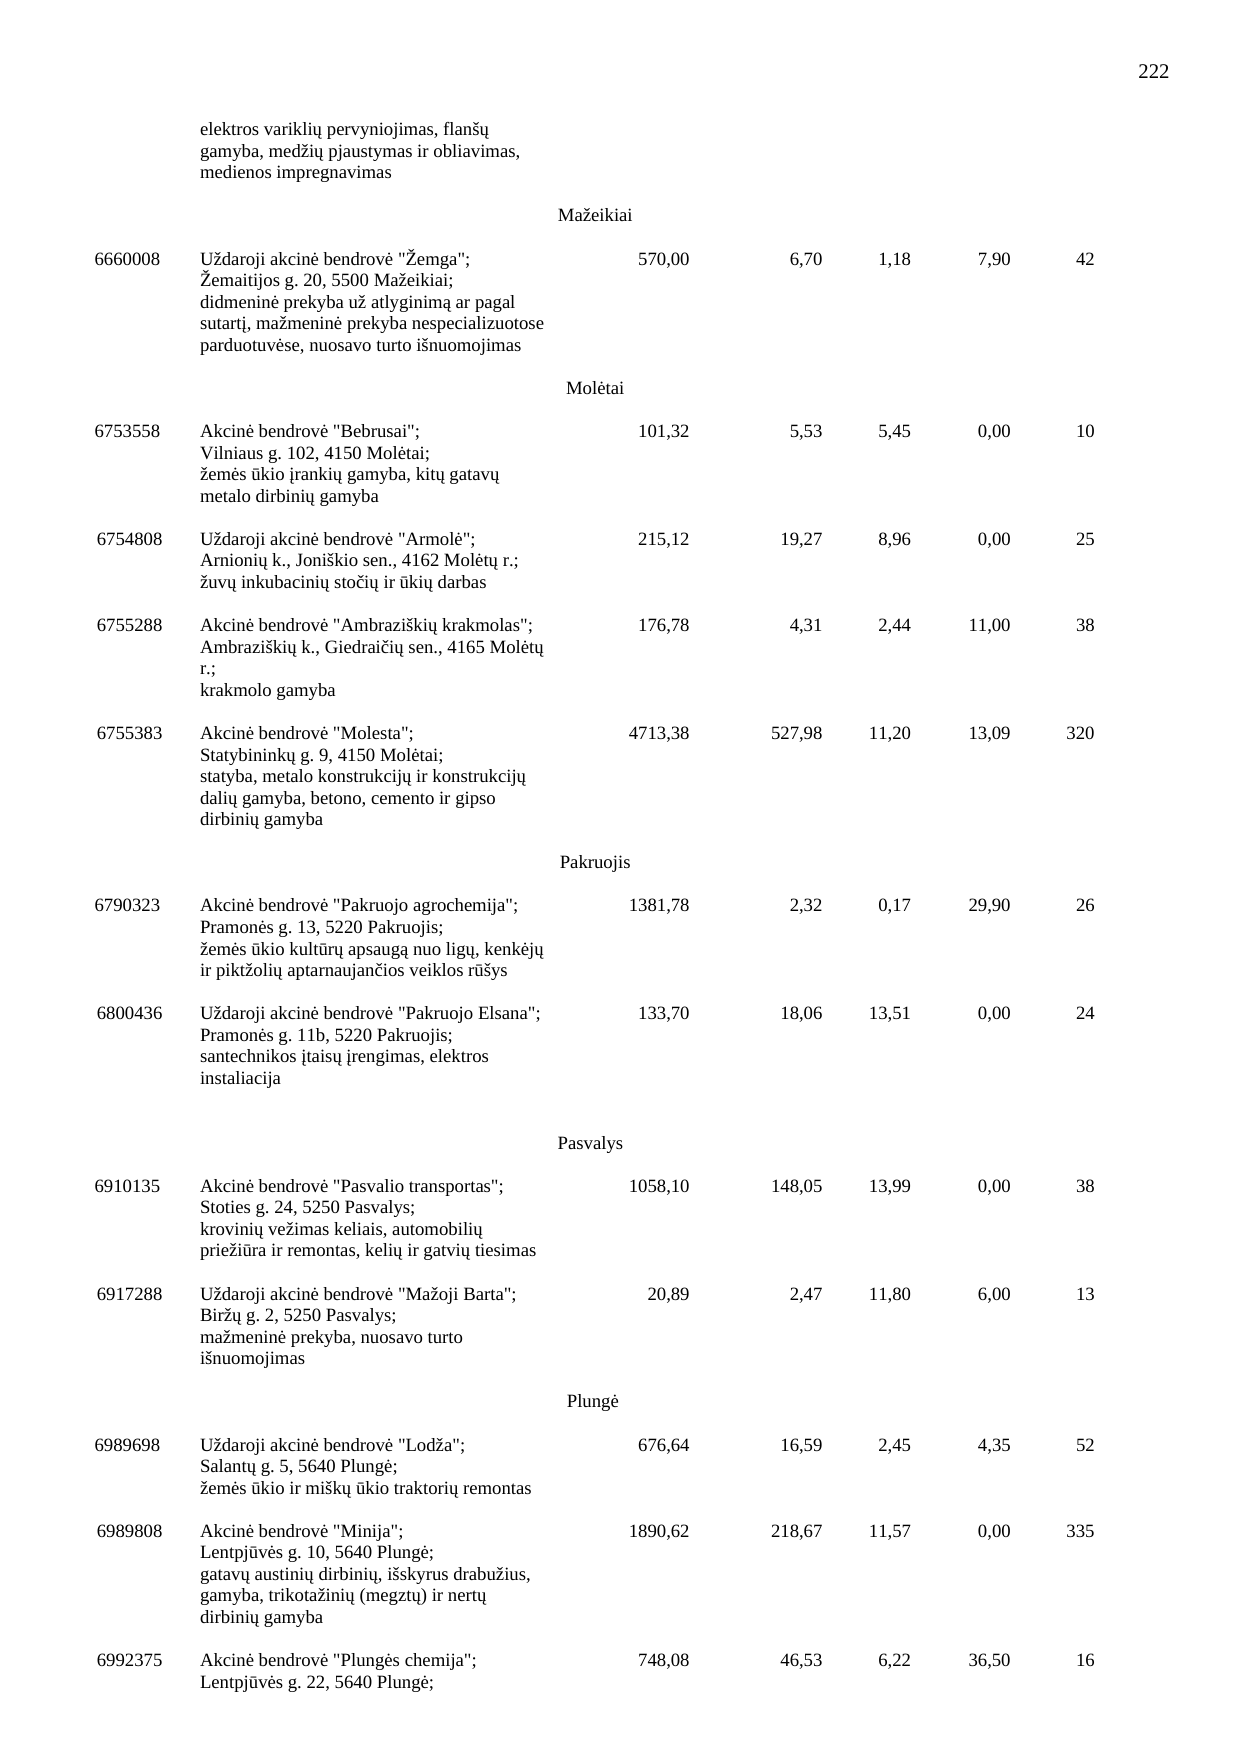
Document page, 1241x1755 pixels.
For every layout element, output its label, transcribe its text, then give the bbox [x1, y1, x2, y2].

table_cell 6755383 [70, 722, 188, 851]
table_cell 5,53 [705, 420, 838, 528]
table_cell 4713,38 [558, 722, 705, 851]
table_cell 527,98 [705, 722, 838, 851]
table_cell Uždaroji akcinė bendrovė "Pakruojo Elsana"; Pramonės g. 11b, 5220 Pakruojis; santechnikos įtaisų įrengimas, elektros instaliacija [189, 1002, 558, 1110]
table_cell 6800436 [70, 1002, 188, 1110]
table_cell Uždaroji akcinė bendrovė "Armolė"; Arnionių k., Joniškio sen., 4162 Molėtų r.; žuvų inkubacinių stočių ir ūkių darbas [189, 528, 558, 614]
table_cell 4,31 [705, 614, 838, 722]
table_cell 6753558 [70, 420, 188, 528]
table_cell 6660008 [70, 248, 188, 377]
table_cell 6989698 [70, 1434, 188, 1520]
table_cell 11,20 [838, 722, 927, 851]
table_cell 218,67 [705, 1520, 838, 1649]
table_cell Akcinė bendrovė "Pakruojo agrochemija"; Pramonės g. 13, 5220 Pakruojis; žemės ūkio kultūrų apsaugą nuo ligų, kenkėjų ir piktžolių aptarnaujančios veiklos rūšys [189, 894, 558, 1002]
table_cell 18,06 [705, 1002, 838, 1110]
table_cell Akcinė bendrovė "Pasvalio transportas"; Stoties g. 24, 5250 Pasvalys; krovinių vežimas keliais, automobilių priežiūra ir remontas, kelių ir gatvių tiesimas [189, 1175, 558, 1282]
table_cell 0,00 [927, 1175, 1026, 1282]
table_cell 25 [1026, 528, 1110, 614]
table_cell 6992375 [70, 1649, 188, 1692]
table_cell 6755288 [70, 614, 188, 722]
table_cell 748,08 [558, 1649, 705, 1692]
table_cell 0,00 [927, 1520, 1026, 1649]
table_cell Uždaroji akcinė bendrovė "Mažoji Barta"; Biržų g. 2, 5250 Pasvalys; mažmeninė prekyba, nuosavo turto išnuomojimas [189, 1283, 558, 1390]
table_cell Akcinė bendrovė "Minija"; Lentpjūvės g. 10, 5640 Plungė; gatavų austinių dirbinių, išskyrus drabužius, gamyba, trikotažinių (megztų) ir nertų dirbinių gamyba [189, 1520, 558, 1649]
table_cell [927, 118, 1026, 204]
table_cell 13 [1026, 1283, 1110, 1390]
table_cell 320 [1026, 722, 1110, 851]
table_cell 335 [1026, 1520, 1110, 1649]
table_cell 4,35 [927, 1434, 1026, 1520]
table_cell 2,32 [705, 894, 838, 1002]
table_cell 676,64 [558, 1434, 705, 1520]
table_cell 11,80 [838, 1283, 927, 1390]
table_cell 6,00 [927, 1283, 1026, 1390]
table_cell Uždaroji akcinė bendrovė "Lodža"; Salantų g. 5, 5640 Plungė; žemės ūkio ir miškų ūkio traktorių remontas [189, 1434, 558, 1520]
table_cell elektros variklių pervyniojimas, flanšų gamyba, medžių pjaustymas ir obliavimas, medienos impregnavimas [189, 118, 558, 204]
table_cell 26 [1026, 894, 1110, 1002]
table_cell 1058,10 [558, 1175, 705, 1282]
table_cell [558, 118, 705, 204]
table_cell 38 [1026, 614, 1110, 722]
table_cell 1381,78 [558, 894, 705, 1002]
table_cell 176,78 [558, 614, 705, 722]
table_cell Akcinė bendrovė "Plungės chemija"; Lentpjūvės g. 22, 5640 Plungė; [189, 1649, 558, 1692]
table_cell 24 [1026, 1002, 1110, 1110]
table_cell 8,96 [838, 528, 927, 614]
table_cell 6754808 [70, 528, 188, 614]
table_cell 13,99 [838, 1175, 927, 1282]
table_cell 2,44 [838, 614, 927, 722]
table_cell Molėtai [70, 377, 1110, 420]
table_cell 1,18 [838, 248, 927, 377]
table_cell 13,51 [838, 1002, 927, 1110]
table_cell 101,32 [558, 420, 705, 528]
table_cell 16,59 [705, 1434, 838, 1520]
table_cell Mažeikiai [70, 204, 1110, 247]
table_cell [705, 118, 838, 204]
table_cell 6,22 [838, 1649, 927, 1692]
table_cell 570,00 [558, 248, 705, 377]
table_cell [838, 118, 927, 204]
table_cell 6917288 [70, 1283, 188, 1390]
table_cell 20,89 [558, 1283, 705, 1390]
table_cell 5,45 [838, 420, 927, 528]
table_cell 38 [1026, 1175, 1110, 1282]
table_cell Uždaroji akcinė bendrovė "Žemga"; Žemaitijos g. 20, 5500 Mažeikiai; didmeninė prekyba už atlyginimą ar pagal sutartį, mažmeninė prekyba nespecializuotose parduotuvėse, nuosavo turto išnuomojimas [189, 248, 558, 377]
table_cell 6790323 [70, 894, 188, 1002]
table_cell Akcinė bendrovė "Ambraziškių krakmolas"; Ambraziškių k., Giedraičių sen., 4165 Molėtų r.; krakmolo gamyba [189, 614, 558, 722]
table_cell 148,05 [705, 1175, 838, 1282]
table_cell 0,00 [927, 420, 1026, 528]
table_cell 10 [1026, 420, 1110, 528]
table_cell 6910135 [70, 1175, 188, 1282]
table_cell Pakruojis [70, 851, 1110, 894]
table_cell 16 [1026, 1649, 1110, 1692]
table_cell [70, 118, 188, 204]
table_cell 46,53 [705, 1649, 838, 1692]
table_cell 0,17 [838, 894, 927, 1002]
table_cell 29,90 [927, 894, 1026, 1002]
table_cell 11,00 [927, 614, 1026, 722]
table_cell 36,50 [927, 1649, 1026, 1692]
table_cell 2,45 [838, 1434, 927, 1520]
table_cell 0,00 [927, 528, 1026, 614]
table_cell 11,57 [838, 1520, 927, 1649]
table_cell [1026, 118, 1110, 204]
table_cell 7,90 [927, 248, 1026, 377]
table_cell 2,47 [705, 1283, 838, 1390]
table_cell 0,00 [927, 1002, 1026, 1110]
table_cell 42 [1026, 248, 1110, 377]
table_cell Akcinė bendrovė "Bebrusai"; Vilniaus g. 102, 4150 Molėtai; žemės ūkio įrankių gamyba, kitų gatavų metalo dirbinių gamyba [189, 420, 558, 528]
table_cell 52 [1026, 1434, 1110, 1520]
table_cell 215,12 [558, 528, 705, 614]
table_cell Plungė [70, 1390, 1110, 1433]
table_cell 133,70 [558, 1002, 705, 1110]
table_cell 1890,62 [558, 1520, 705, 1649]
table_cell 6,70 [705, 248, 838, 377]
table_cell 19,27 [705, 528, 838, 614]
table_cell 13,09 [927, 722, 1026, 851]
table_cell Pasvalys [70, 1110, 1110, 1175]
table_cell 6989808 [70, 1520, 188, 1649]
table_cell Akcinė bendrovė "Molesta"; Statybininkų g. 9, 4150 Molėtai; statyba, metalo konstrukcijų ir konstrukcijų dalių gamyba, betono, cemento ir gipso dirbinių gamyba [189, 722, 558, 851]
